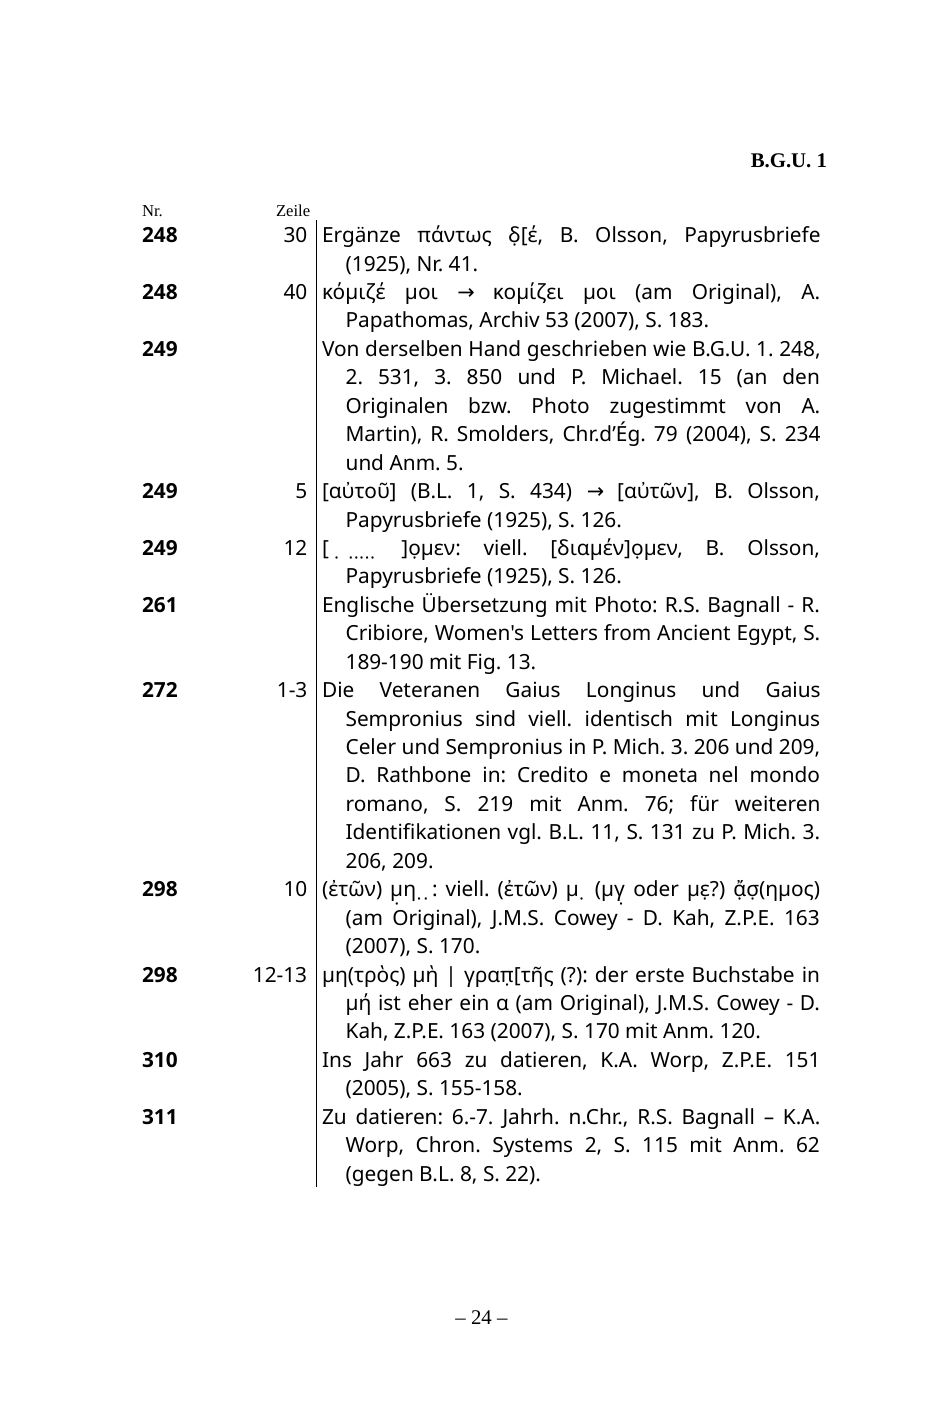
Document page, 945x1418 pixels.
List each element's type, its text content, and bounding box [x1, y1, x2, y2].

table_cell 248 [136, 220, 224, 277]
table_cell [ ̣ ̣ ̣ ̣ ̣ ̣ ]ο̣μεν: viell. [διαμέν]ο̣μεν, B. Olsson, Papyrusbriefe (1925), S. 126. [317, 533, 827, 590]
table_cell 272 [136, 675, 224, 874]
table_cell μη(τρὸς) μὴ | γραπ̣[τῆς (?): der erste Buchstabe in μή ist eher ein α (am Original), J.M.S. Cowey - D. Kah, Z.P.E. 163 (2007), S. 170 mit Anm. 120. [317, 960, 827, 1045]
table_cell [224, 1102, 316, 1187]
table_cell [αὐτοῦ] (B.L. 1, S. 434) → [αὐτῶν], B. Olsson, Papyrusbriefe (1925), S. 126. [317, 476, 827, 533]
table_cell 12-13 [224, 960, 316, 1045]
table_cell Die Veteranen Gaius Longinus und Gaius Sempronius sind viell. identisch mit Longinus Celer und Sempronius in P. Mich. 3. 206 und 209, D. Rathbone in: Credito e moneta nel mondo romano, S. 219 mit Anm. 76; für weiteren Identifikationen vgl. B.L. 11, S. 131 zu P. Mich. 3. 206, 209. [317, 675, 827, 874]
table_header [316, 201, 827, 220]
table_cell 249 [136, 533, 224, 590]
table_cell 311 [136, 1102, 224, 1187]
table_cell [224, 1045, 316, 1102]
table_cell (ἐτῶν) μ̣η ̣ ̣: viell. (ἐτῶν) μ ̣ (μγ̣ oder με̣?) ἄ̣σ̣(ημος) (am Original), J.M.S. Cowey - D. Kah, Z.P.E. 163 (2007), S. 170. [317, 874, 827, 960]
table_cell 298 [136, 874, 224, 960]
table_cell 248 [136, 277, 224, 334]
table_cell [224, 334, 316, 476]
table_cell 40 [224, 277, 316, 334]
table_cell 249 [136, 334, 224, 476]
table_cell 30 [224, 220, 316, 277]
table_header Zeile [224, 201, 316, 220]
table_cell Zu datieren: 6.-7. Jahrh. n.Chr., R.S. Bagnall – K.A. Worp, Chron. Systems 2, S. 115 mit Anm. 62 (gegen B.L. 8, S. 22). [317, 1102, 827, 1187]
table_cell 310 [136, 1045, 224, 1102]
table_cell κόμιζέ μοι → κομίζει μοι (am Original), A. Papathomas, Archiv 53 (2007), S. 183. [317, 277, 827, 334]
table_cell 298 [136, 960, 224, 1045]
table_cell 249 [136, 476, 224, 533]
table_cell Von derselben Hand geschrieben wie B.G.U. 1. 248, 2. 531, 3. 850 und P. Michael. 15 (an den Originalen bzw. Photo zugestimmt von A. Martin), R. Smolders, Chr.d’Ég. 79 (2004), S. 234 und Anm. 5. [317, 334, 827, 476]
table_cell [224, 590, 316, 675]
table_header Nr. [136, 201, 224, 220]
table_cell Ergänze πάντως δ̣[έ, B. Olsson, Papyrusbriefe (1925), Nr. 41. [317, 220, 827, 277]
table_cell 261 [136, 590, 224, 675]
table_cell 1-3 [224, 675, 316, 874]
table_cell 12 [224, 533, 316, 590]
table_cell Ins Jahr 663 zu datieren, K.A. Worp, Z.P.E. 151 (2005), S. 155-158. [317, 1045, 827, 1102]
table_cell Englische Übersetzung mit Photo: R.S. Bagnall - R. Cribiore, Women's Letters from Ancient Egypt, S. 189-190 mit Fig. 13. [317, 590, 827, 675]
table_cell 10 [224, 874, 316, 960]
table_cell 5 [224, 476, 316, 533]
